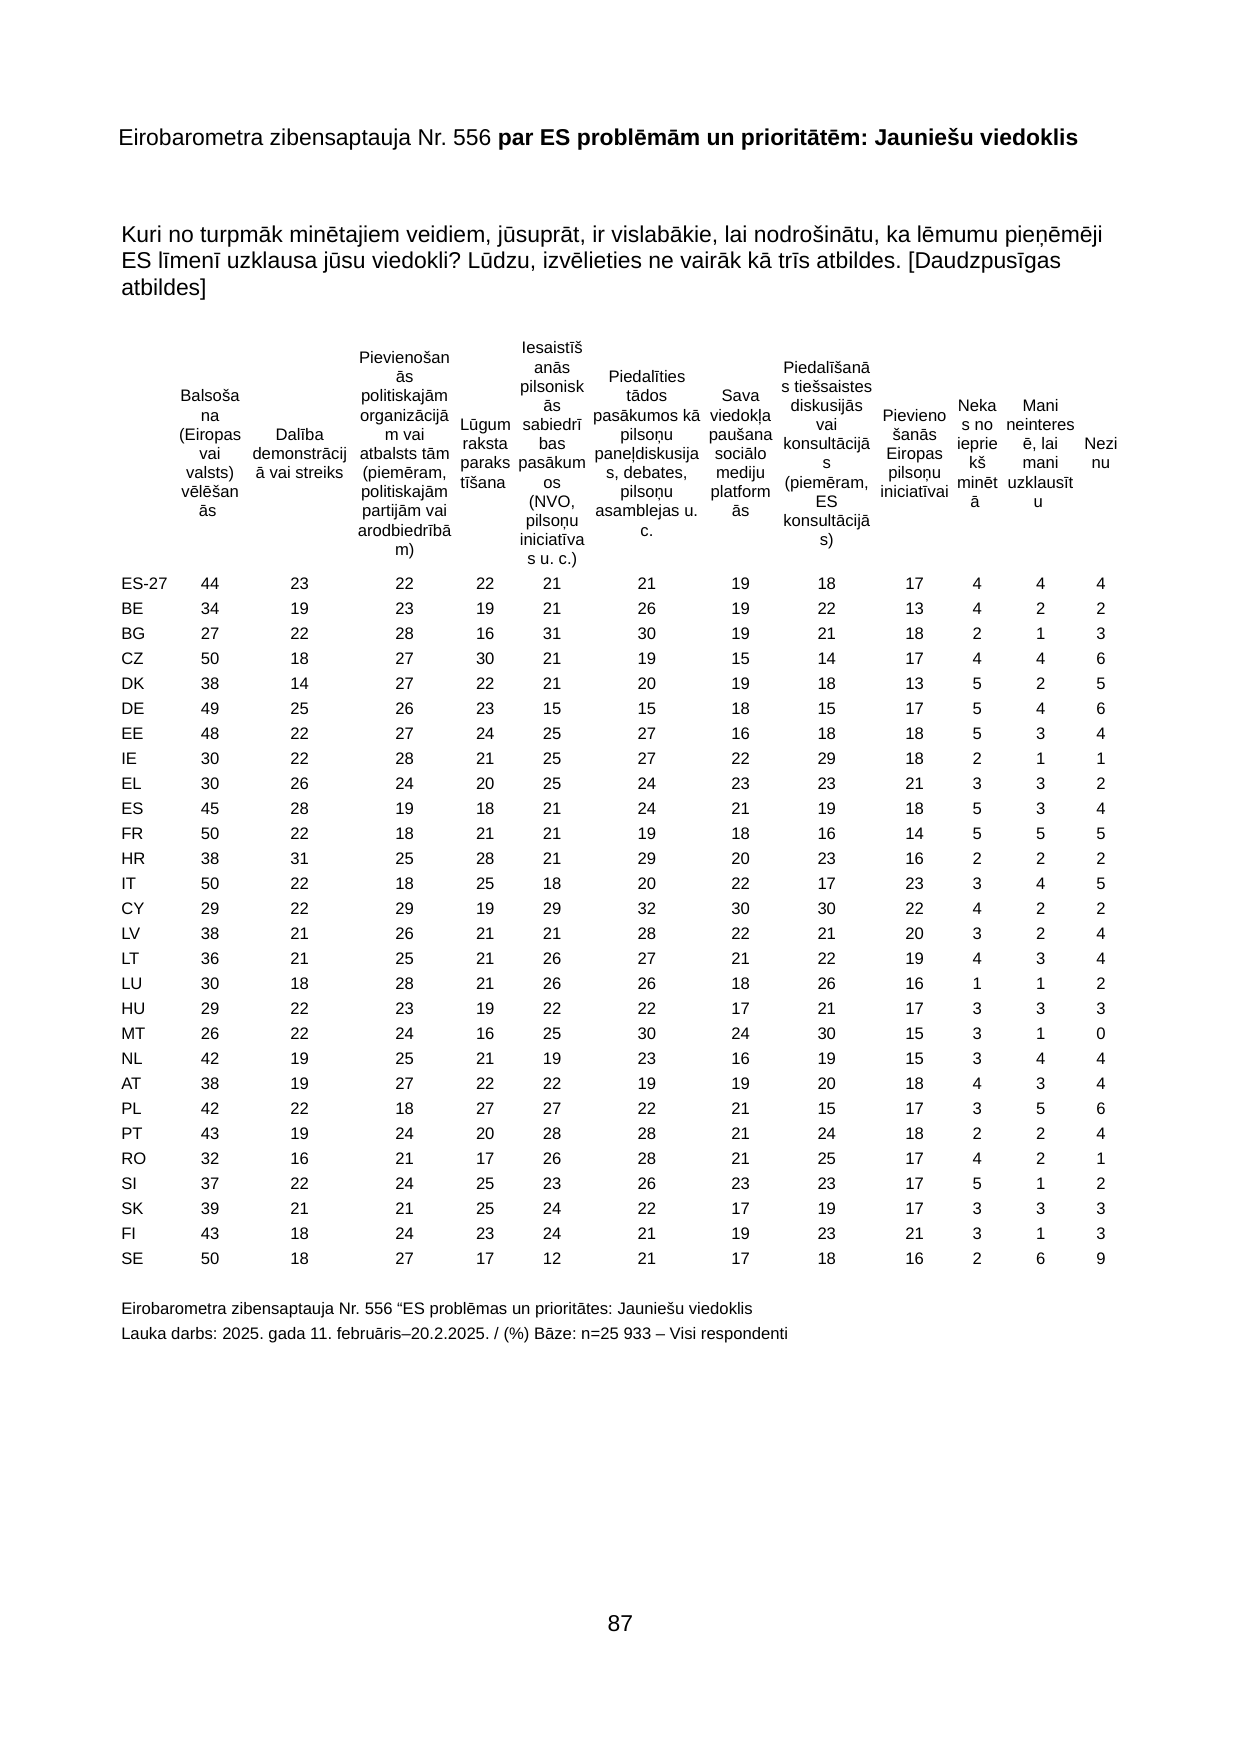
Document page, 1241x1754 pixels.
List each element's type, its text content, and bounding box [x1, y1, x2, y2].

table_cell 21 [515, 796, 589, 821]
table_cell 1 [1002, 746, 1079, 771]
table_cell 3 [1002, 796, 1079, 821]
table_cell 23 [704, 1171, 776, 1196]
table_cell 23 [776, 1221, 877, 1246]
table_cell Lūgumraksta parakstīšana [455, 335, 515, 571]
table_cell 32 [174, 1146, 245, 1171]
table_cell 21 [354, 1146, 455, 1171]
table_cell 1 [1002, 971, 1079, 996]
table_cell 4 [1002, 646, 1079, 671]
table_cell 2 [1079, 896, 1123, 921]
table_cell MT [118, 1021, 174, 1046]
table_cell 30 [174, 971, 245, 996]
table_cell 17 [455, 1246, 515, 1271]
table_cell 21 [455, 1046, 515, 1071]
table_cell 5 [952, 671, 1002, 696]
table_cell 27 [515, 1096, 589, 1121]
table_cell 15 [877, 1021, 952, 1046]
table_cell Piedalīties tādos pasākumos kā pilsoņu paneļdiskusijas, debates, pilsoņu asamblejas u. c. [589, 335, 704, 571]
table_cell [1079, 303, 1123, 335]
table_cell 22 [704, 746, 776, 771]
table_cell 3 [1079, 1221, 1123, 1246]
table_cell 4 [1079, 1071, 1123, 1096]
table_cell 16 [877, 1246, 952, 1271]
table_cell 18 [245, 1246, 353, 1271]
table_cell 29 [776, 746, 877, 771]
table_cell 19 [704, 621, 776, 646]
table_cell 26 [589, 971, 704, 996]
table_cell 24 [354, 1121, 455, 1146]
table_cell [1002, 303, 1079, 335]
table_cell 4 [1079, 796, 1123, 821]
table_cell LV [118, 921, 174, 946]
table_cell 2 [952, 1246, 1002, 1271]
table_cell 21 [245, 921, 353, 946]
table_cell 25 [354, 846, 455, 871]
table_cell 3 [1079, 1196, 1123, 1221]
table_cell [354, 303, 455, 335]
table_cell 3 [1002, 721, 1079, 746]
table_cell 22 [704, 921, 776, 946]
table_cell LU [118, 971, 174, 996]
table_cell [118, 303, 174, 335]
table_cell 25 [245, 696, 353, 721]
table_cell 29 [174, 896, 245, 921]
table_cell 23 [354, 596, 455, 621]
table_cell 36 [174, 946, 245, 971]
table_cell 3 [952, 1221, 1002, 1246]
table_cell 15 [776, 1096, 877, 1121]
table_cell 26 [354, 921, 455, 946]
table_cell 21 [877, 771, 952, 796]
table_cell 24 [354, 1021, 455, 1046]
table_cell ES [118, 796, 174, 821]
table_cell 29 [515, 896, 589, 921]
table_cell 5 [952, 821, 1002, 846]
table_cell 18 [877, 1071, 952, 1096]
table_cell 21 [515, 921, 589, 946]
table_cell 21 [455, 821, 515, 846]
table_cell 25 [515, 1021, 589, 1046]
table_cell 21 [515, 571, 589, 596]
table_cell 19 [354, 796, 455, 821]
table_cell 4 [1002, 571, 1079, 596]
table_cell 17 [877, 696, 952, 721]
table_cell 17 [776, 871, 877, 896]
table_cell 38 [174, 1071, 245, 1096]
table_cell 4 [952, 571, 1002, 596]
table_cell [1079, 1271, 1123, 1296]
table_cell CY [118, 896, 174, 921]
table_cell 27 [589, 721, 704, 746]
table_cell 22 [245, 721, 353, 746]
table_cell 22 [877, 896, 952, 921]
table_cell 49 [174, 696, 245, 721]
table_cell 22 [776, 596, 877, 621]
table_cell 4 [1079, 721, 1123, 746]
table_cell 25 [515, 771, 589, 796]
table_cell 18 [245, 971, 353, 996]
table_cell 3 [1002, 1196, 1079, 1221]
table_cell 25 [455, 1196, 515, 1221]
table_cell 21 [704, 1146, 776, 1171]
table_cell 2 [1002, 921, 1079, 946]
table_cell 27 [354, 646, 455, 671]
table_cell ES-27 [118, 571, 174, 596]
table_cell 29 [174, 996, 245, 1021]
table_cell 3 [952, 1196, 1002, 1221]
table_cell 43 [174, 1121, 245, 1146]
table_cell 22 [354, 571, 455, 596]
table_cell [776, 303, 877, 335]
table_cell 17 [877, 1146, 952, 1171]
table_cell 2 [1002, 1121, 1079, 1146]
table_cell 31 [245, 846, 353, 871]
table_cell 14 [776, 646, 877, 671]
table_cell 1 [1002, 621, 1079, 646]
table_cell 4 [952, 1071, 1002, 1096]
table_cell 30 [776, 1021, 877, 1046]
table_cell 18 [515, 871, 589, 896]
table_cell 27 [354, 1071, 455, 1096]
table_cell [1002, 1271, 1079, 1296]
table_cell 2 [1079, 846, 1123, 871]
table_cell 19 [455, 596, 515, 621]
table_cell 4 [952, 946, 1002, 971]
table_cell 22 [245, 821, 353, 846]
table_cell 1 [1079, 1146, 1123, 1171]
table_cell 20 [455, 1121, 515, 1146]
table_cell 24 [354, 1171, 455, 1196]
table_cell 25 [354, 1046, 455, 1071]
table_cell 16 [776, 821, 877, 846]
table_cell DK [118, 671, 174, 696]
table_cell [455, 303, 515, 335]
table_cell 20 [589, 671, 704, 696]
table_cell 4 [1079, 921, 1123, 946]
table_cell 39 [174, 1196, 245, 1221]
table_cell 3 [1002, 1071, 1079, 1096]
table_cell 19 [776, 1046, 877, 1071]
table_cell 18 [455, 796, 515, 821]
table_cell 21 [455, 746, 515, 771]
table_cell 19 [776, 796, 877, 821]
table_cell 27 [354, 671, 455, 696]
table_cell 23 [589, 1046, 704, 1071]
table_cell 3 [952, 771, 1002, 796]
table_cell 29 [354, 896, 455, 921]
table_cell 21 [515, 821, 589, 846]
table_cell 4 [1079, 571, 1123, 596]
table_cell 5 [1079, 821, 1123, 846]
table_cell 22 [704, 871, 776, 896]
table_cell 22 [589, 1196, 704, 1221]
table_cell 21 [455, 946, 515, 971]
table_cell 16 [877, 846, 952, 871]
table_cell 2 [1079, 771, 1123, 796]
table_cell 2 [1079, 1171, 1123, 1196]
table_cell EL [118, 771, 174, 796]
table_cell 23 [877, 871, 952, 896]
table_cell LT [118, 946, 174, 971]
table_cell 6 [1079, 696, 1123, 721]
table_cell 24 [515, 1196, 589, 1221]
table_cell 4 [1002, 696, 1079, 721]
table_cell 18 [245, 646, 353, 671]
table_cell NL [118, 1046, 174, 1071]
table_cell 22 [245, 621, 353, 646]
table_cell 22 [455, 571, 515, 596]
table_cell 20 [704, 846, 776, 871]
table_cell 43 [174, 1221, 245, 1246]
table_cell 28 [354, 746, 455, 771]
table_cell 22 [245, 1021, 353, 1046]
table_cell SE [118, 1246, 174, 1271]
table_cell 2 [952, 621, 1002, 646]
table_cell 17 [877, 571, 952, 596]
table_cell 24 [704, 1021, 776, 1046]
table_cell 50 [174, 871, 245, 896]
table_cell HR [118, 846, 174, 871]
table_cell 21 [354, 1196, 455, 1221]
table_cell 21 [455, 971, 515, 996]
table_cell 18 [354, 821, 455, 846]
table_cell EE [118, 721, 174, 746]
table_cell 50 [174, 1246, 245, 1271]
table_cell 22 [245, 896, 353, 921]
table_cell SK [118, 1196, 174, 1221]
table_cell 27 [455, 1096, 515, 1121]
table_cell 18 [704, 696, 776, 721]
table_cell [704, 1271, 776, 1296]
table_cell 19 [776, 1196, 877, 1221]
table_cell 21 [589, 1246, 704, 1271]
table_cell 3 [952, 1096, 1002, 1121]
table_cell 14 [877, 821, 952, 846]
table_cell DE [118, 696, 174, 721]
table_cell 37 [174, 1171, 245, 1196]
table_cell 23 [455, 696, 515, 721]
table_cell Mani neinteresē, lai mani uzklausītu [1002, 335, 1079, 571]
table_cell 4 [952, 596, 1002, 621]
table_cell Dalība demonstrācijā vai streiks [245, 335, 353, 571]
table_cell 2 [1079, 971, 1123, 996]
table_cell 18 [877, 721, 952, 746]
table_cell 2 [1002, 1146, 1079, 1171]
table_cell 3 [1002, 946, 1079, 971]
table_cell 15 [589, 696, 704, 721]
table_cell 18 [354, 1096, 455, 1121]
table_cell 5 [952, 721, 1002, 746]
table_cell 19 [704, 596, 776, 621]
table_cell 5 [1002, 1096, 1079, 1121]
table_cell 17 [704, 996, 776, 1021]
table_cell 25 [455, 871, 515, 896]
table_cell 4 [952, 896, 1002, 921]
table_cell 26 [174, 1021, 245, 1046]
table_cell 25 [776, 1146, 877, 1171]
table_cell 22 [589, 996, 704, 1021]
table_cell 21 [245, 946, 353, 971]
table_cell 30 [174, 746, 245, 771]
table_cell 4 [952, 1146, 1002, 1171]
table_cell 24 [354, 1221, 455, 1246]
table_cell 22 [515, 996, 589, 1021]
table_cell 38 [174, 846, 245, 871]
table_cell 21 [245, 1196, 353, 1221]
table_cell Lauka darbs: 2025. gada 11. februāris–20.2.2025. / (%) Bāze: n=25 933 – Visi respondenti [118, 1321, 1123, 1346]
table_cell 19 [704, 1071, 776, 1096]
table_cell 5 [952, 1171, 1002, 1196]
table_cell 23 [776, 1171, 877, 1196]
table_cell 28 [515, 1121, 589, 1146]
table_cell 22 [515, 1071, 589, 1096]
table_cell 15 [515, 696, 589, 721]
table_cell 30 [589, 1021, 704, 1046]
table_cell 2 [952, 746, 1002, 771]
table_cell Iesaistīšanās pilsoniskās sabiedrības pasākumos (NVO, pilsoņu iniciatīvas u. c.) [515, 335, 589, 571]
table_cell 44 [174, 571, 245, 596]
table_cell 21 [589, 1221, 704, 1246]
table_cell 17 [455, 1146, 515, 1171]
table_cell 26 [515, 946, 589, 971]
table_cell 16 [455, 1021, 515, 1046]
table_cell CZ [118, 646, 174, 671]
table_cell 19 [245, 1046, 353, 1071]
table_cell 24 [589, 771, 704, 796]
table_cell 1 [1079, 746, 1123, 771]
table_cell 22 [245, 746, 353, 771]
table_cell Pievienošanās Eiropas pilsoņu iniciatīvai [877, 335, 952, 571]
table_cell 31 [515, 621, 589, 646]
table_cell HU [118, 996, 174, 1021]
table_cell 17 [704, 1246, 776, 1271]
table_cell 32 [589, 896, 704, 921]
table_cell 5 [952, 696, 1002, 721]
table_cell 3 [1079, 621, 1123, 646]
table_cell Balsošana (Eiropas vai valsts) vēlēšanās [174, 335, 245, 571]
table_cell 4 [1079, 1046, 1123, 1071]
table_cell 26 [515, 1146, 589, 1171]
table_cell 1 [1002, 1021, 1079, 1046]
table_cell 23 [354, 996, 455, 1021]
table_cell 21 [776, 921, 877, 946]
table_cell 22 [245, 1171, 353, 1196]
table_cell 18 [704, 821, 776, 846]
table_cell [589, 1271, 704, 1296]
table_cell 19 [589, 1071, 704, 1096]
table_cell IT [118, 871, 174, 896]
table_cell 48 [174, 721, 245, 746]
table_cell [118, 1271, 174, 1296]
table_cell SI [118, 1171, 174, 1196]
table_cell 9 [1079, 1246, 1123, 1271]
table_cell 22 [776, 946, 877, 971]
table_cell [174, 1271, 245, 1296]
table_cell 16 [704, 721, 776, 746]
table_cell 17 [877, 996, 952, 1021]
table_cell 2 [952, 1121, 1002, 1146]
table_cell 16 [704, 1046, 776, 1071]
table_cell 20 [455, 771, 515, 796]
table_cell [952, 1271, 1002, 1296]
table_cell 2 [1002, 846, 1079, 871]
table_cell 50 [174, 821, 245, 846]
table_cell 19 [704, 1221, 776, 1246]
table_cell 23 [245, 571, 353, 596]
table_cell 17 [704, 1196, 776, 1221]
table_cell 12 [515, 1246, 589, 1271]
table_cell 42 [174, 1096, 245, 1121]
table_cell 28 [354, 971, 455, 996]
table_cell 16 [455, 621, 515, 646]
table_cell 6 [1079, 646, 1123, 671]
table_cell 17 [877, 646, 952, 671]
table_cell 26 [245, 771, 353, 796]
table_cell 30 [589, 621, 704, 646]
table_cell 19 [245, 596, 353, 621]
table_cell Pievienošanās politiskajām organizācijām vai atbalsts tām (piemēram, politiskajām partijām vai arodbiedrībām) [354, 335, 455, 571]
table_cell 13 [877, 596, 952, 621]
table_cell 24 [455, 721, 515, 746]
table_cell 27 [589, 746, 704, 771]
table_cell 30 [776, 896, 877, 921]
table_cell 3 [952, 996, 1002, 1021]
table_cell 18 [776, 721, 877, 746]
table_cell 19 [245, 1121, 353, 1146]
table_cell 20 [776, 1071, 877, 1096]
table_cell 4 [1079, 1121, 1123, 1146]
table_cell 24 [354, 771, 455, 796]
table_cell [515, 303, 589, 335]
table_cell 2 [1002, 671, 1079, 696]
table_cell 18 [776, 1246, 877, 1271]
table_cell 28 [589, 1121, 704, 1146]
table_cell 25 [455, 1171, 515, 1196]
table_cell 23 [704, 771, 776, 796]
table_cell 27 [174, 621, 245, 646]
table_cell 29 [589, 846, 704, 871]
table_cell 15 [704, 646, 776, 671]
table_cell 4 [952, 646, 1002, 671]
table_header Kuri no turpmāk minētajiem veidiem, jūsuprāt, ir vislabākie, lai nodrošinātu, ka lēmumu pieņēmēji ES līmenī uzklausa jūsu viedokli? Lūdzu, izvēlieties ne vairāk kā trīs atbildes. [Daudzpusīgas atbildes] [118, 218, 1123, 303]
table_cell [877, 1271, 952, 1296]
table_cell 19 [704, 671, 776, 696]
table_cell 5 [1002, 821, 1079, 846]
table_cell 21 [455, 921, 515, 946]
table_cell 19 [515, 1046, 589, 1071]
table_cell 1 [1002, 1221, 1079, 1246]
table_cell 25 [354, 946, 455, 971]
table_cell 21 [776, 621, 877, 646]
table_cell 14 [245, 671, 353, 696]
table_cell 3 [1079, 996, 1123, 1021]
table_cell 22 [245, 996, 353, 1021]
table_cell 4 [1002, 1046, 1079, 1071]
table_cell 19 [589, 646, 704, 671]
table_cell 2 [1079, 596, 1123, 621]
table_cell 24 [515, 1221, 589, 1246]
table_cell 19 [704, 571, 776, 596]
table_cell 34 [174, 596, 245, 621]
table_cell 28 [589, 1146, 704, 1171]
table_cell Sava viedokļa paušana sociālo mediju platformās [704, 335, 776, 571]
table_cell [589, 303, 704, 335]
table_cell 21 [704, 946, 776, 971]
table_cell 21 [704, 796, 776, 821]
table_cell Eirobarometra zibensaptauja Nr. 556 “ES problēmas un prioritātes: Jauniešu viedoklis [118, 1296, 1123, 1321]
table_cell 30 [704, 896, 776, 921]
table_cell 15 [877, 1046, 952, 1071]
table_cell Nezinu [1079, 335, 1123, 571]
table_cell 18 [704, 971, 776, 996]
table_cell 21 [515, 596, 589, 621]
table_cell 16 [877, 971, 952, 996]
table_cell 24 [589, 796, 704, 821]
table_cell [354, 1271, 455, 1296]
table_cell 5 [952, 796, 1002, 821]
table_cell 20 [877, 921, 952, 946]
table_cell 18 [776, 571, 877, 596]
table_cell 13 [877, 671, 952, 696]
table_cell 28 [354, 621, 455, 646]
table_cell 2 [952, 846, 1002, 871]
table_cell 21 [704, 1096, 776, 1121]
table_cell 19 [455, 996, 515, 1021]
table_cell 19 [245, 1071, 353, 1096]
table_cell 50 [174, 646, 245, 671]
table_cell 18 [245, 1221, 353, 1246]
table_cell 21 [704, 1121, 776, 1146]
table_cell Nekas no iepriekš minētā [952, 335, 1002, 571]
table_cell 30 [455, 646, 515, 671]
table_cell [952, 303, 1002, 335]
table_cell [245, 303, 353, 335]
table_cell 21 [515, 846, 589, 871]
table_cell 18 [877, 796, 952, 821]
table_cell 19 [455, 896, 515, 921]
table_cell 22 [589, 1096, 704, 1121]
table_cell 27 [589, 946, 704, 971]
table_cell 22 [245, 1096, 353, 1121]
table_cell 3 [952, 921, 1002, 946]
table_cell 2 [1002, 896, 1079, 921]
table_cell 18 [877, 746, 952, 771]
table_cell 3 [952, 1021, 1002, 1046]
table_cell [776, 1271, 877, 1296]
table_cell 3 [1002, 771, 1079, 796]
table_cell 28 [589, 921, 704, 946]
table_cell 17 [877, 1096, 952, 1121]
table_cell 21 [877, 1221, 952, 1246]
table_cell 0 [1079, 1021, 1123, 1046]
table_cell Piedalīšanās tiešsaistes diskusijās vai konsultācijās (piemēram, ES konsultācijās) [776, 335, 877, 571]
table_cell 23 [515, 1171, 589, 1196]
table_cell [515, 1271, 589, 1296]
table_cell 22 [455, 671, 515, 696]
table_cell 18 [354, 871, 455, 896]
table_cell 1 [952, 971, 1002, 996]
table_cell 23 [776, 846, 877, 871]
table_cell PL [118, 1096, 174, 1121]
table_cell BE [118, 596, 174, 621]
table_cell BG [118, 621, 174, 646]
table_cell 19 [877, 946, 952, 971]
table_cell 5 [1079, 671, 1123, 696]
table_cell 30 [174, 771, 245, 796]
table_cell [118, 335, 174, 571]
table_cell 17 [877, 1171, 952, 1196]
table_cell FI [118, 1221, 174, 1246]
table_cell 26 [515, 971, 589, 996]
table_cell 15 [776, 696, 877, 721]
table_cell 21 [776, 996, 877, 1021]
table_cell 2 [1002, 596, 1079, 621]
table_cell 26 [776, 971, 877, 996]
table_cell 28 [245, 796, 353, 821]
table_cell 27 [354, 1246, 455, 1271]
table_cell 23 [455, 1221, 515, 1246]
table_cell 25 [515, 721, 589, 746]
table_cell 28 [455, 846, 515, 871]
table_cell 18 [877, 621, 952, 646]
table_cell 6 [1002, 1246, 1079, 1271]
table_cell 42 [174, 1046, 245, 1071]
table_cell 22 [455, 1071, 515, 1096]
table_cell 3 [1002, 996, 1079, 1021]
table_cell 17 [877, 1196, 952, 1221]
table_cell 45 [174, 796, 245, 821]
table_cell 3 [952, 1046, 1002, 1071]
table_cell [704, 303, 776, 335]
table_cell 25 [515, 746, 589, 771]
table_cell 26 [589, 596, 704, 621]
table_cell 18 [877, 1121, 952, 1146]
table_cell 4 [1079, 946, 1123, 971]
table_cell 16 [245, 1146, 353, 1171]
table_cell 27 [354, 721, 455, 746]
table_cell [174, 303, 245, 335]
table_cell 23 [776, 771, 877, 796]
table_cell [455, 1271, 515, 1296]
table_cell PT [118, 1121, 174, 1146]
table_cell [877, 303, 952, 335]
table_cell 18 [776, 671, 877, 696]
table_cell 19 [589, 821, 704, 846]
table_cell RO [118, 1146, 174, 1171]
table_cell 21 [589, 571, 704, 596]
table_cell 4 [1002, 871, 1079, 896]
table_cell 20 [589, 871, 704, 896]
table_cell 6 [1079, 1096, 1123, 1121]
table_cell [245, 1271, 353, 1296]
table_cell 38 [174, 921, 245, 946]
table_cell 21 [515, 646, 589, 671]
table_cell AT [118, 1071, 174, 1096]
table_cell 5 [1079, 871, 1123, 896]
table_cell IE [118, 746, 174, 771]
table_cell 1 [1002, 1171, 1079, 1196]
table_cell 3 [952, 871, 1002, 896]
table_cell 26 [589, 1171, 704, 1196]
table_cell 21 [515, 671, 589, 696]
table_cell 26 [354, 696, 455, 721]
table_cell 22 [245, 871, 353, 896]
table_cell 24 [776, 1121, 877, 1146]
table_cell 38 [174, 671, 245, 696]
table_cell FR [118, 821, 174, 846]
